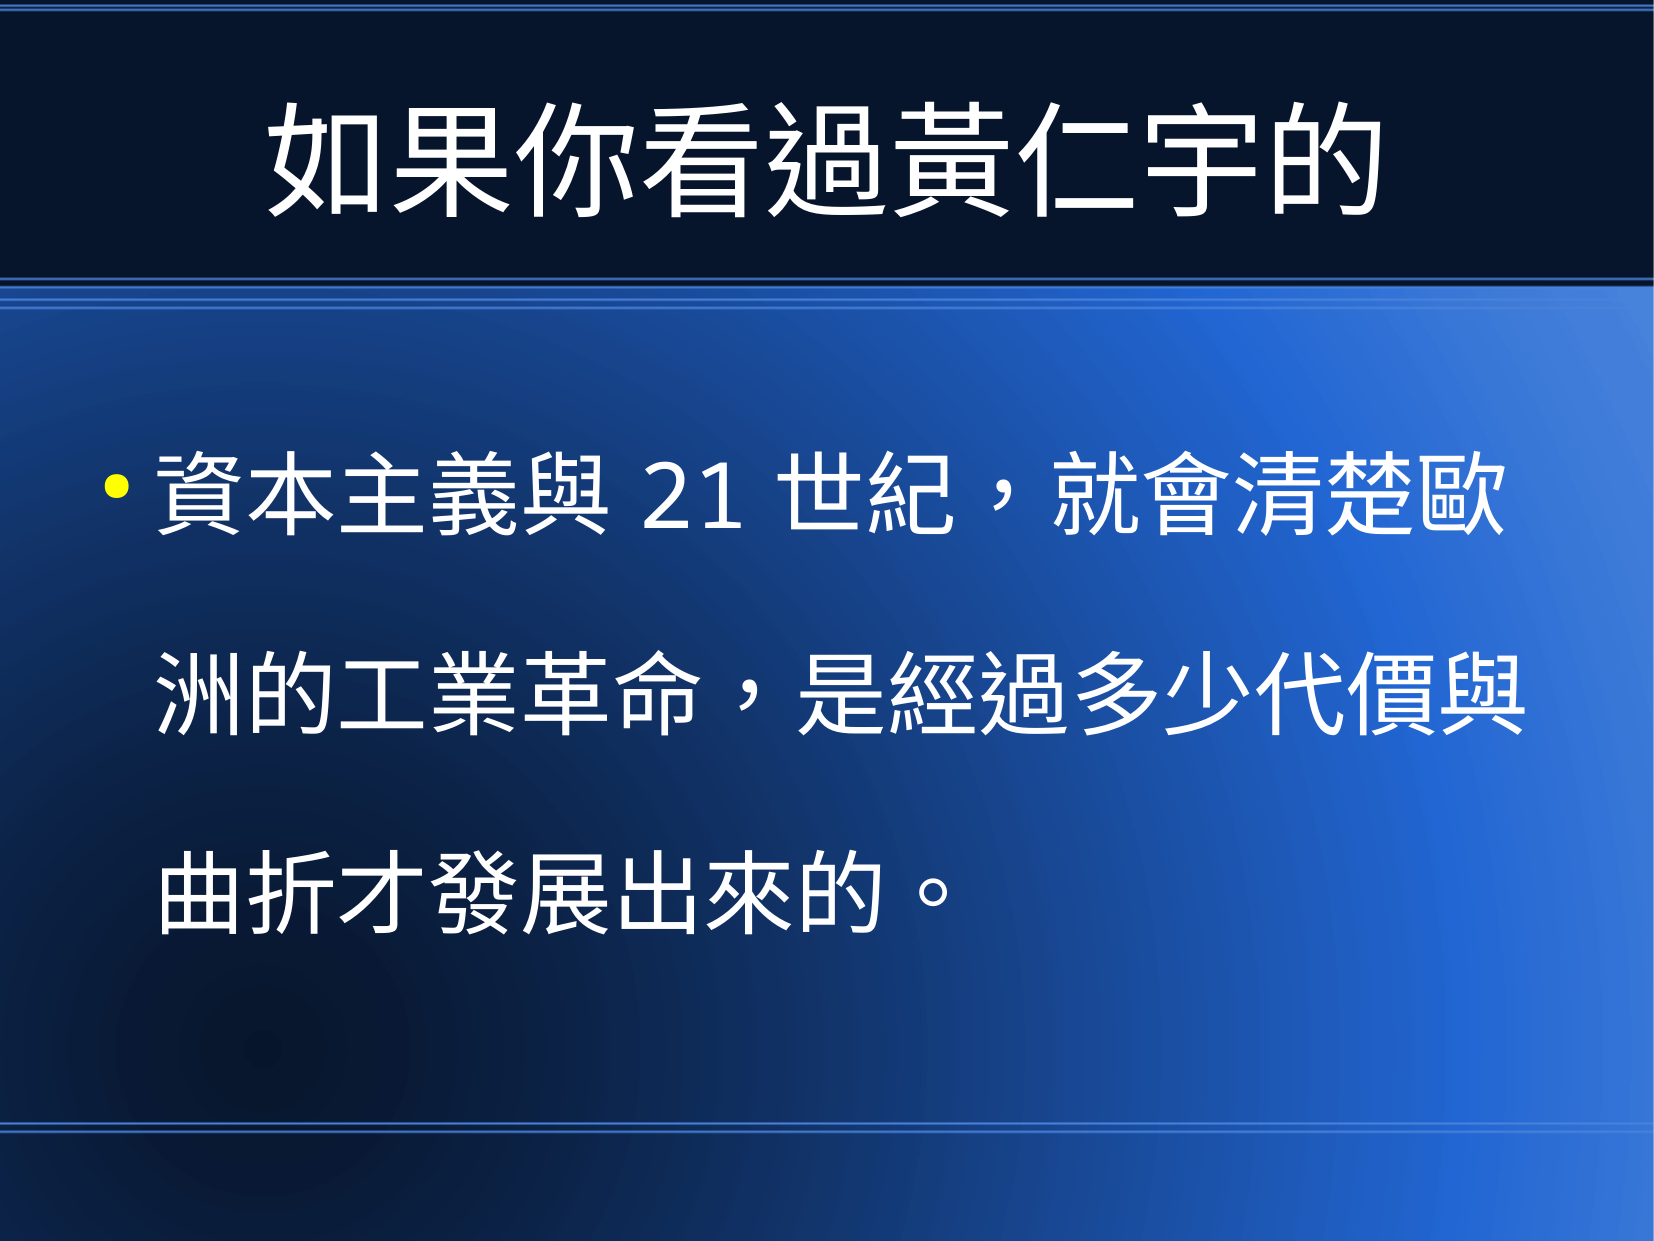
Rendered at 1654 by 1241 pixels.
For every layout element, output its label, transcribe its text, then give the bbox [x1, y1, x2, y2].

list 資本主義與21世紀，就會清楚歐洲的工業革命，是經過多少代價與曲折才發展出來的。 [82, 355, 1571, 1241]
picture [0, 0, 1654, 1241]
title 如果你看過黃仁宇的 [82, 49, 1571, 257]
